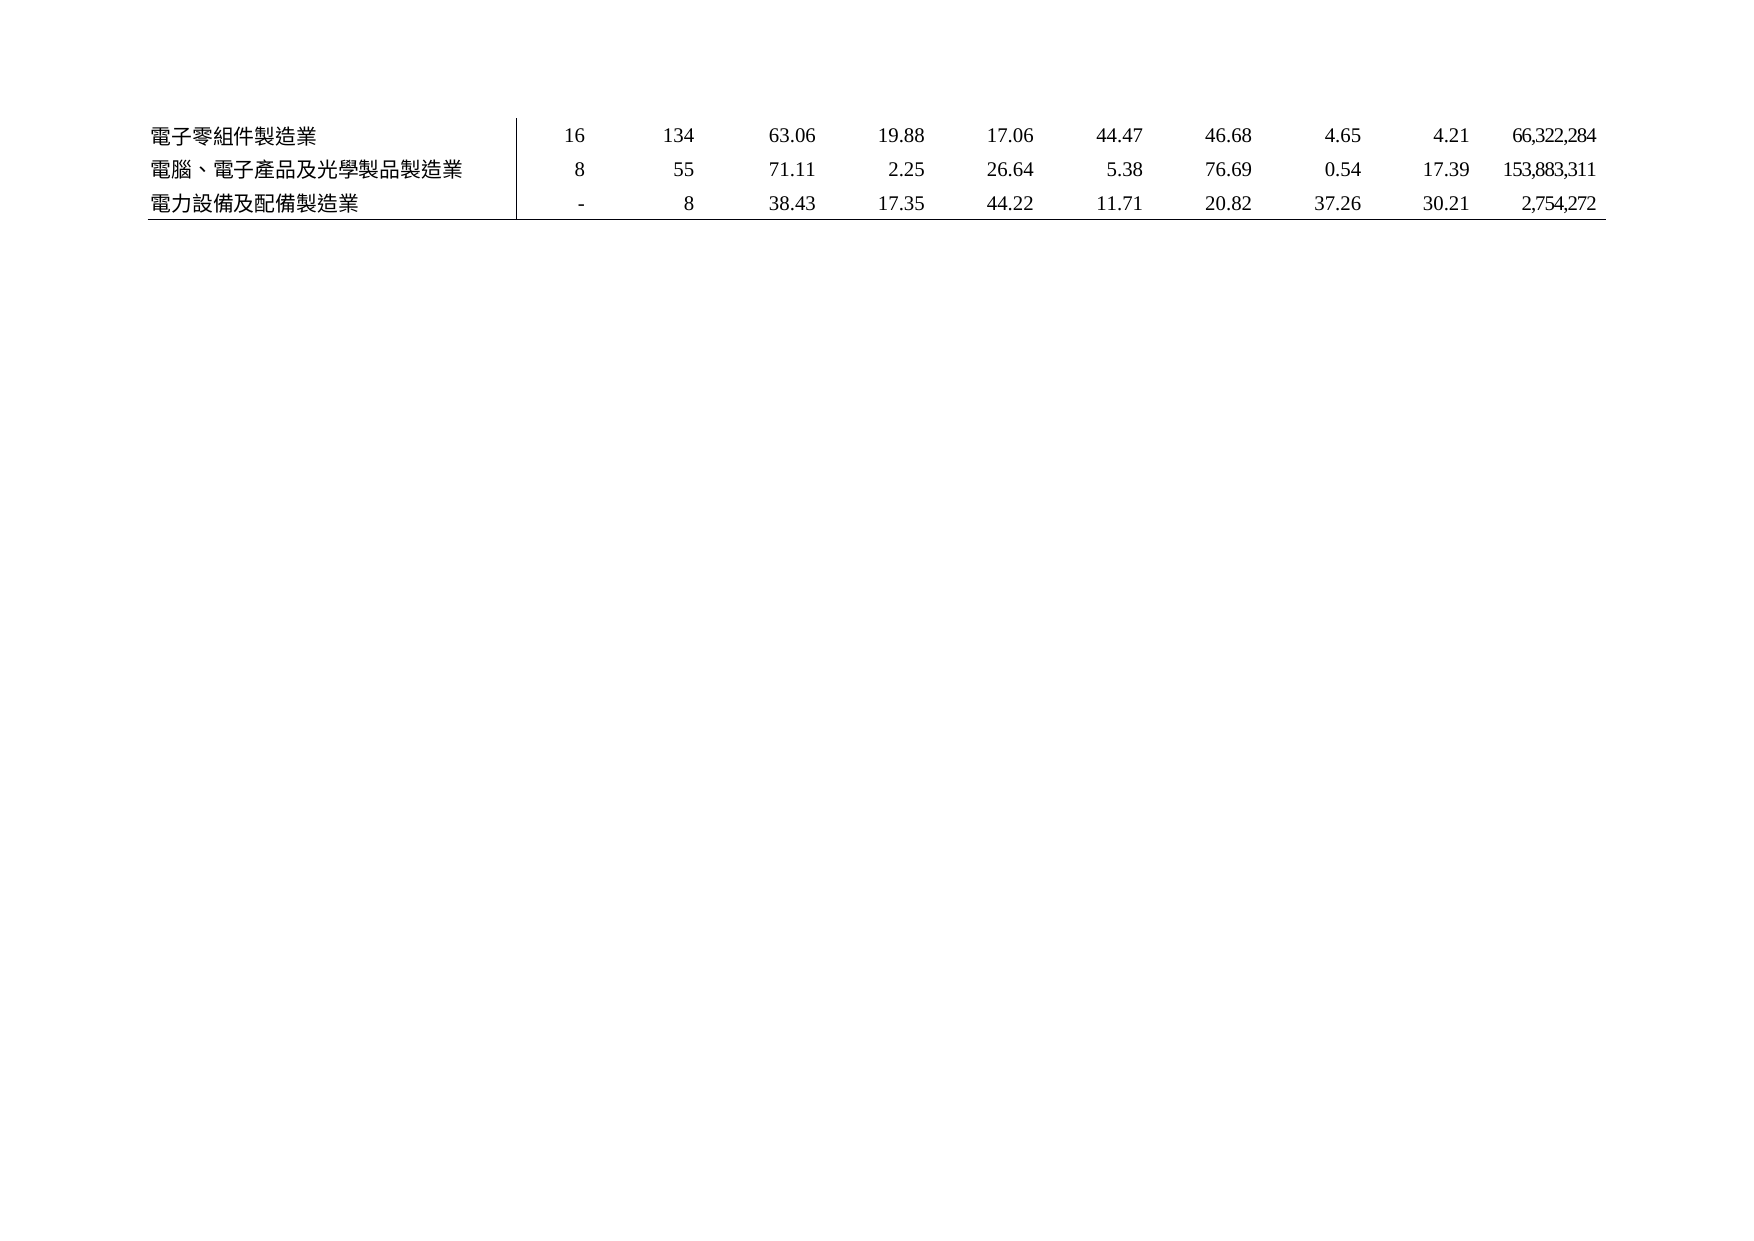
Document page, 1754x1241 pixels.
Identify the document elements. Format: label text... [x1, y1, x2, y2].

table_cell 4.21 [1389, 118, 1497, 152]
table_cell 26.64 [952, 152, 1061, 186]
table_cell 2.25 [843, 152, 952, 186]
table_cell 電力設備及配備製造業 [148, 186, 516, 219]
table_cell 11.71 [1061, 186, 1171, 219]
table_cell 8 [625, 186, 734, 219]
table_cell 37.26 [1280, 186, 1389, 219]
table_cell 46.68 [1171, 118, 1279, 152]
table_cell 66,322,284 [1498, 118, 1606, 152]
table_cell 17.35 [843, 186, 952, 219]
table_cell 38.43 [734, 186, 843, 219]
table_cell 4.65 [1280, 118, 1389, 152]
table_cell 17.06 [952, 118, 1061, 152]
table_cell 63.06 [734, 118, 843, 152]
table_cell 電子零組件製造業 [148, 118, 516, 152]
table_cell 電腦、電子產品及光學製品製造業 [148, 152, 516, 186]
table_cell 71.11 [734, 152, 843, 186]
table_cell 2,754,272 [1498, 186, 1606, 219]
table_cell 19.88 [843, 118, 952, 152]
table_cell 44.22 [952, 186, 1061, 219]
table_cell 30.21 [1389, 186, 1497, 219]
table_cell 17.39 [1389, 152, 1497, 186]
table_cell 5.38 [1061, 152, 1171, 186]
table_cell 20.82 [1171, 186, 1279, 219]
table_cell 134 [625, 118, 734, 152]
table_cell 8 [517, 152, 625, 186]
table_cell 44.47 [1061, 118, 1171, 152]
table_cell - [517, 186, 625, 219]
table_cell 76.69 [1171, 152, 1279, 186]
table_cell 0.54 [1280, 152, 1389, 186]
table_cell 55 [625, 152, 734, 186]
table_cell 16 [517, 118, 625, 152]
table_cell 153,883,311 [1498, 152, 1606, 186]
